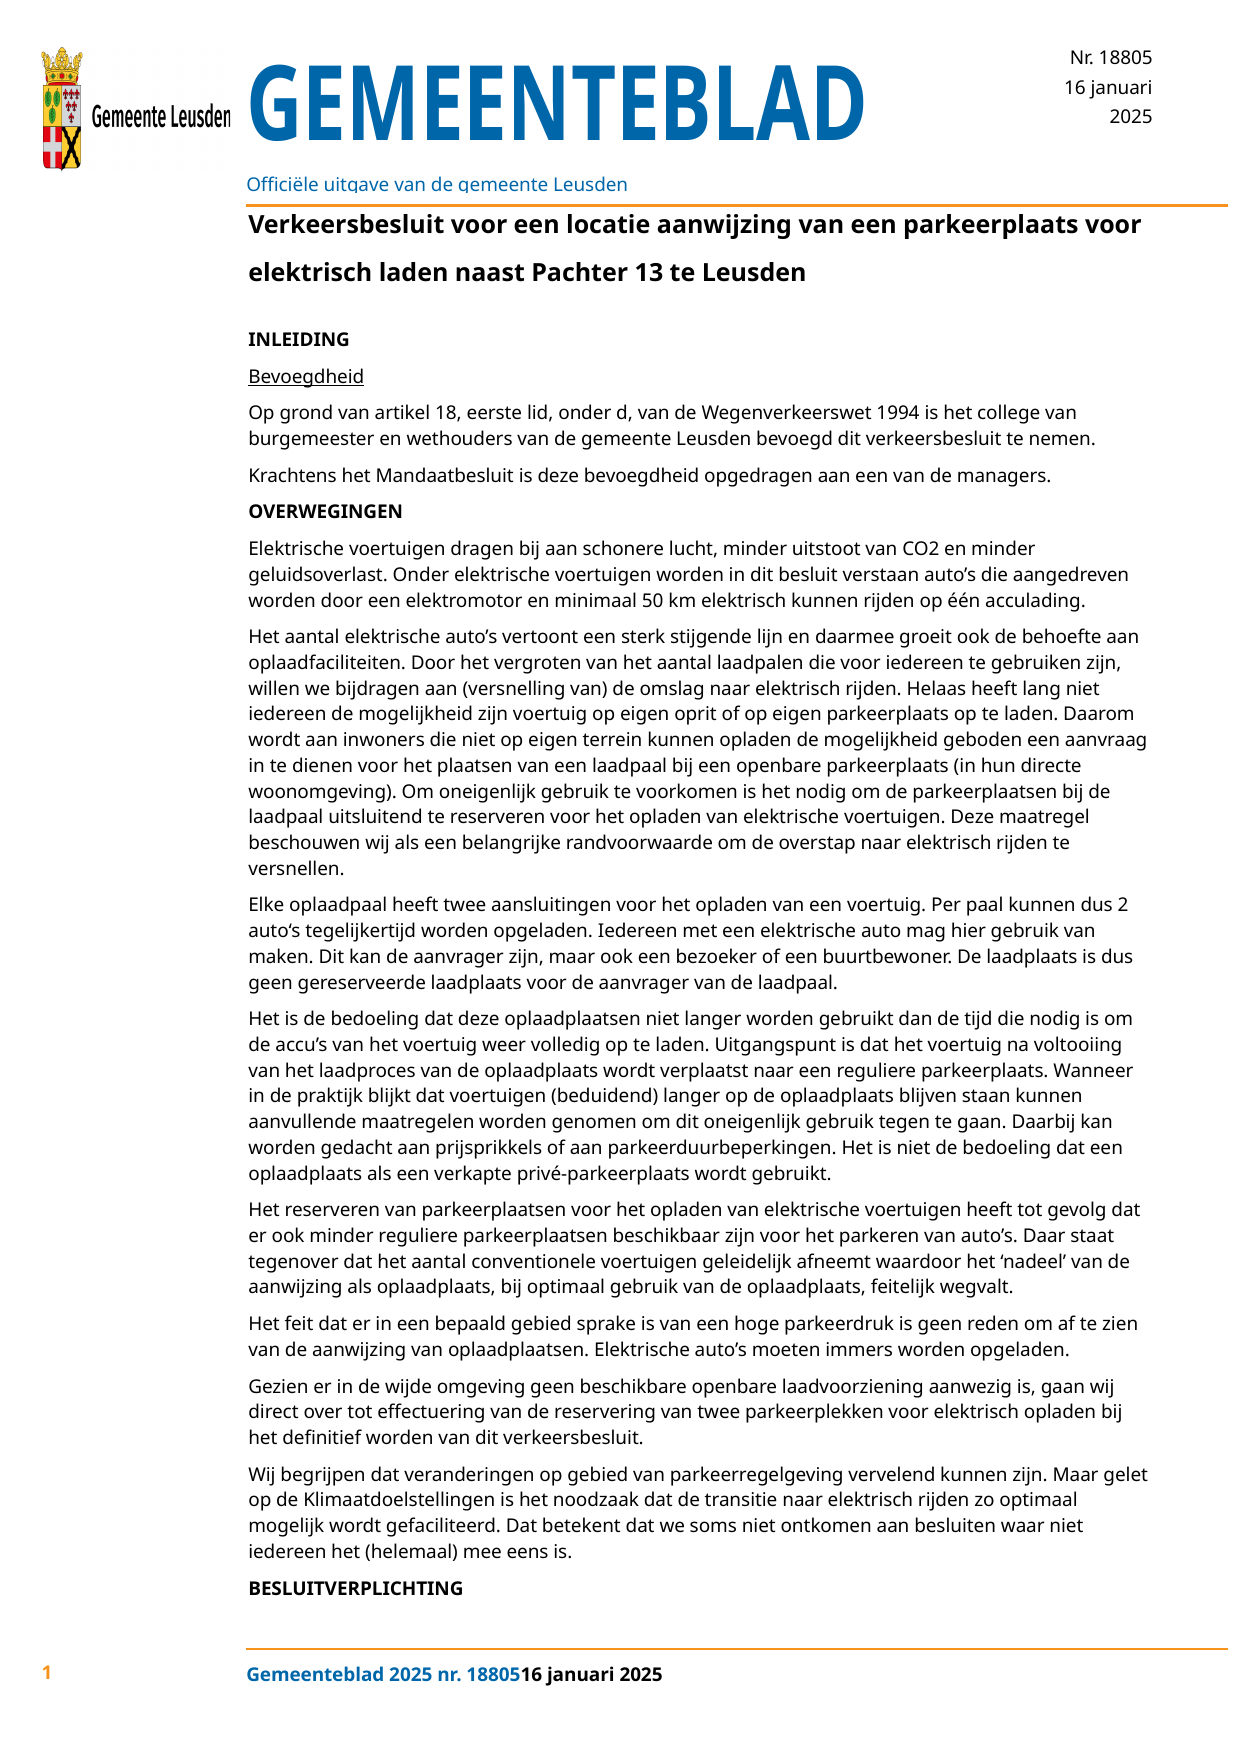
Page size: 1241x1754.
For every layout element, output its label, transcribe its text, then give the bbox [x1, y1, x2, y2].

text Het is de bedoeling dat deze oplaadplaatsen niet langer worden gebruikt dan de tijd die nodig is om de accu’s van het voertuig weer volledig op te laden. Uitgangspunt is dat het voertuig na voltooiing van het laadproces van de oplaadplaats wordt verplaatst naar een reguliere parkeerplaats. Wanneer in de praktijk blijkt dat voertuigen (beduidend) langer op de oplaadplaats blijven staan kunnen aanvullende maatregelen worden genomen om dit oneigenlijk gebruik tegen te gaan. Daarbij kan worden gedacht aan prijsprikkels of aan parkeerduurbeperkingen. Het is niet de bedoeling dat een oplaadplaats als een verkapte privé-parkeerplaats wordt gebruikt. [248, 1006, 1152, 1186]
text OVERWEGINGEN [248, 499, 1152, 524]
text Krachtens het Mandaatbesluit is deze bevoegdheid opgedragen aan een van de managers. [248, 462, 1152, 488]
text BESLUITVERPLICHTING [248, 1575, 1152, 1601]
text Verkeersbesluit voor een locatie aanwijzing van een parkeerplaats voor elektrisch laden naast Pachter 13 te Leusden [248, 207, 1152, 288]
text Het feit dat er in een bepaald gebied sprake is van een hoge parkeerdruk is geen reden om af te zien van de aanwijzing van oplaadplaatsen. Elektrische auto’s moeten immers worden opgeladen. [248, 1310, 1152, 1362]
picture [41, 47, 231, 172]
text Elke oplaadpaal heeft twee aansluitingen voor het opladen van een voertuig. Per paal kunnen dus 2 auto‘s tegelijkertijd worden opgeladen. Iedereen met een elektrische auto mag hier gebruik van maken. Dit kan de aanvrager zijn, maar ook een bezoeker of een buurtbewoner. De laadplaats is dus geen gereserveerde laadplaats voor de aanvrager van de laadpaal. [248, 892, 1152, 994]
text Op grond van artikel 18, eerste lid, onder d, van de Wegenverkeerswet 1994 is het college van burgemeester en wethouders van de gemeente Leusden bevoegd dit verkeersbesluit te nemen. [248, 399, 1152, 451]
text Elektrische voertuigen dragen bij aan schonere lucht, minder uitstoot van CO2 en minder geluidsoverlast. Onder elektrische voertuigen worden in dit besluit verstaan auto’s die aangedreven worden door een elektromotor en minimaal 50 km elektrisch kunnen rijden op één acculading. [248, 535, 1152, 612]
text Het aantal elektrische auto’s vertoont een sterk stijgende lijn en daarmee groeit ook de behoefte aan oplaadfaciliteiten. Door het vergroten van het aantal laadpalen die voor iedereen te gebruiken zijn, willen we bijdragen aan (versnelling van) de omslag naar elektrisch rijden. Helaas heeft lang niet iedereen de mogelijkheid zijn voertuig op eigen oprit of op eigen parkeerplaats op te laden. Daarom wordt aan inwoners die niet op eigen terrein kunnen opladen de mogelijkheid geboden een aanvraag in te dienen voor het plaatsen van een laadpaal bij een openbare parkeerplaats (in hun directe woonomgeving). Om oneigenlijk gebruik te voorkomen is het nodig om de parkeerplaatsen bij de laadpaal uitsluitend te reserveren voor het opladen van elektrische voertuigen. Deze maatregel beschouwen wij als een belangrijke randvoorwaarde om de overstap naar elektrisch rijden te versnellen. [248, 623, 1152, 881]
text Gezien er in de wijde omgeving geen beschikbare openbare laadvoorziening aanwezig is, gaan wij direct over tot effectuering van de reservering van twee parkeerplekken voor elektrisch opladen bij het definitief worden van dit verkeersbesluit. [248, 1373, 1152, 1450]
text INLEIDING [248, 326, 1152, 352]
text Het reserveren van parkeerplaatsen voor het opladen van elektrische voertuigen heeft tot gevolg dat er ook minder reguliere parkeerplaatsen beschikbaar zijn voor het parkeren van auto’s. Daar staat tegenover dat het aantal conventionele voertuigen geleidelijk afneemt waardoor het ‘nadeel’ van de aanwijzing als oplaadplaats, bij optimaal gebruik van de oplaadplaats, feitelijk wegvalt. [248, 1197, 1152, 1299]
text Bevoegdheid [248, 363, 1152, 389]
text Wij begrijpen dat veranderingen op gebied van parkeerregelgeving vervelend kunnen zijn. Maar gelet op de Klimaatdoelstellingen is het noodzaak dat de transitie naar elektrisch rijden zo optimaal mogelijk wordt gefaciliteerd. Dat betekent dat we soms niet ontkomen aan besluiten waar niet iedereen het (helemaal) mee eens is. [248, 1461, 1152, 1564]
